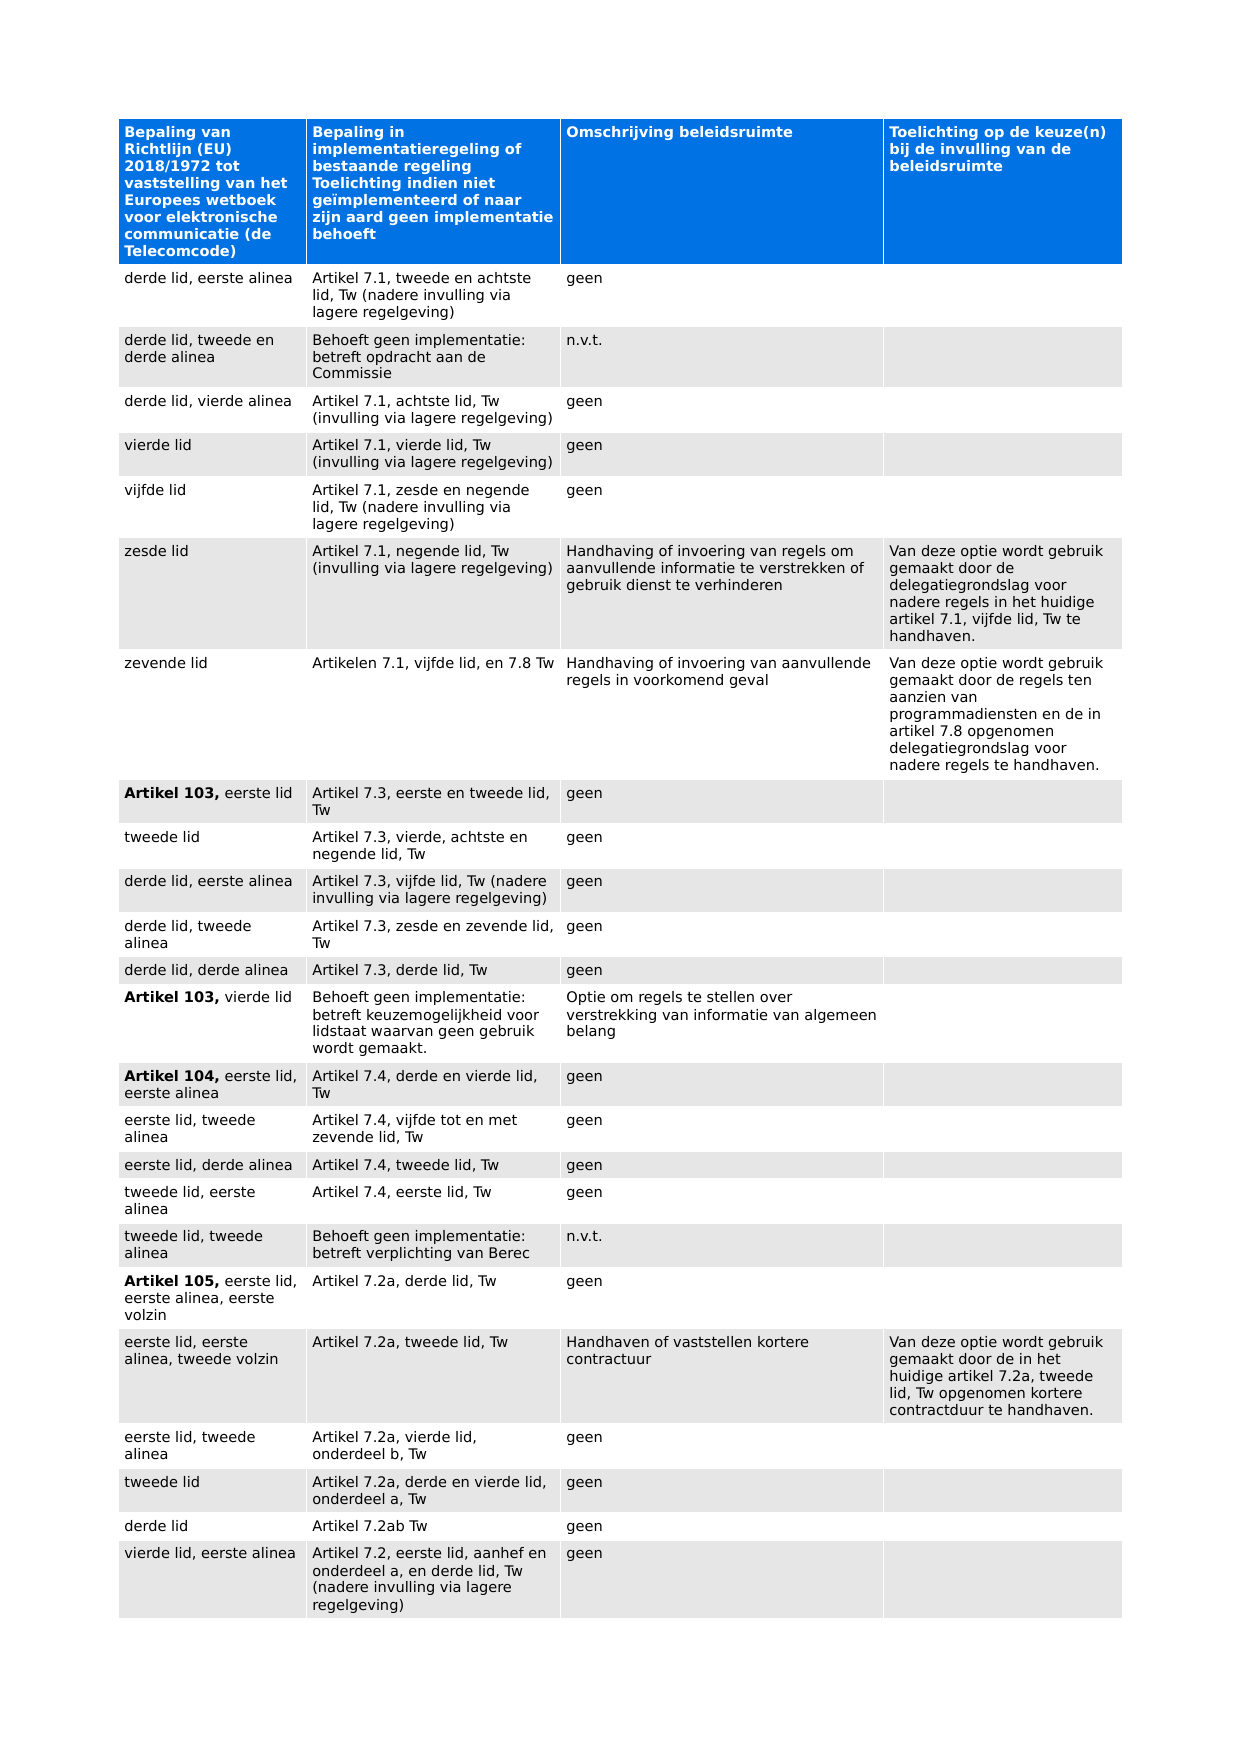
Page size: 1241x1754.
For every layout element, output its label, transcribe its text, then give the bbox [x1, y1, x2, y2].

table_cell tweede lid, tweede alinea [119, 1224, 306, 1267]
table_cell Artikel 7.4, eerste lid, Tw [307, 1179, 560, 1222]
table_header Bepaling van Richtlijn (EU) 2018/1972 tot vaststelling van het Europees wetboek voor elektronische communicatie (de Telecomcode) [119, 119, 306, 264]
table_cell Artikel 7.2a, derde lid, Tw [307, 1268, 560, 1328]
table_cell Handhaven of vaststellen kortere contractuur [561, 1329, 883, 1423]
table_cell geen [561, 477, 883, 537]
table_cell Artikel 104, eerste lid, eerste alinea [119, 1063, 306, 1106]
table_cell Behoeft geen implementatie: betreft keuzemogelijkheid voor lidstaat waarvan geen gebruik wordt gemaakt. [307, 985, 560, 1062]
table_cell Artikel 7.3, vijfde lid, Tw (nadere invulling via lagere regelgeving) [307, 869, 560, 912]
table_header Omschrijving beleidsruimte [561, 119, 883, 264]
table_cell geen [561, 433, 883, 476]
table_cell Artikel 7.1, vierde lid, Tw (invulling via lagere regelgeving) [307, 433, 560, 476]
table_cell eerste lid, eerste alinea, tweede volzin [119, 1329, 306, 1423]
table_cell Van deze optie wordt gebruik gemaakt door de delegatiegrondslag voor nadere regels in het huidige artikel 7.1, vijfde lid, Tw te handhaven. [884, 538, 1122, 649]
table_cell n.v.t. [561, 1224, 883, 1267]
table_cell zesde lid [119, 538, 306, 649]
table_cell [884, 1513, 1122, 1540]
table_cell geen [561, 1063, 883, 1106]
table_cell n.v.t. [561, 327, 883, 387]
table_cell [884, 1108, 1122, 1151]
table_cell vierde lid, eerste alinea [119, 1541, 306, 1618]
table_cell geen [561, 913, 883, 956]
table_cell Artikel 7.4, derde en vierde lid, Tw [307, 1063, 560, 1106]
table_cell geen [561, 957, 883, 984]
table_header Bepaling in implementatieregeling of bestaande regeling Toelichting indien niet geïmplementeerd of naar zijn aard geen implementatie behoeft [307, 119, 560, 264]
table_cell Artikel 7.4, tweede lid, Tw [307, 1152, 560, 1178]
table_cell [884, 913, 1122, 956]
table_cell geen [561, 265, 883, 326]
table_cell [884, 433, 1122, 476]
table_cell [884, 477, 1122, 537]
table_cell geen [561, 1179, 883, 1222]
table_cell [884, 1541, 1122, 1618]
table_cell geen [561, 1541, 883, 1618]
table_cell [884, 327, 1122, 387]
table_cell Artikel 7.2a, vierde lid, onderdeel b, Tw [307, 1425, 560, 1468]
table_cell derde lid, vierde alinea [119, 388, 306, 431]
table_cell geen [561, 1425, 883, 1468]
table_cell derde lid, derde alinea [119, 957, 306, 984]
table_cell geen [561, 1152, 883, 1178]
table_cell [884, 1268, 1122, 1328]
table_cell tweede lid, eerste alinea [119, 1179, 306, 1222]
table_cell derde lid [119, 1513, 306, 1540]
table_cell eerste lid, tweede alinea [119, 1108, 306, 1151]
table_cell derde lid, eerste alinea [119, 869, 306, 912]
table_cell Van deze optie wordt gebruik gemaakt door de regels ten aanzien van programmadiensten en de in artikel 7.8 opgenomen delegatiegrondslag voor nadere regels te handhaven. [884, 651, 1122, 779]
table_cell derde lid, eerste alinea [119, 265, 306, 326]
table_cell derde lid, tweede en derde alinea [119, 327, 306, 387]
table_cell eerste lid, tweede alinea [119, 1425, 306, 1468]
table_cell Artikel 7.1, negende lid, Tw (invulling via lagere regelgeving) [307, 538, 560, 649]
table_cell [884, 1224, 1122, 1267]
table_cell Artikel 105, eerste lid, eerste alinea, eerste volzin [119, 1268, 306, 1328]
table_cell geen [561, 1513, 883, 1540]
table_cell Artikel 103, vierde lid [119, 985, 306, 1062]
table_cell Behoeft geen implementatie: betreft verplichting van Berec [307, 1224, 560, 1267]
table_cell [884, 265, 1122, 326]
table_cell Artikel 7.3, derde lid, Tw [307, 957, 560, 984]
table_cell Artikel 7.4, vijfde tot en met zevende lid, Tw [307, 1108, 560, 1151]
table_cell [884, 869, 1122, 912]
table_cell [884, 780, 1122, 823]
table_cell geen [561, 1108, 883, 1151]
table_cell Artikel 7.1, tweede en achtste lid, Tw (nadere invulling via lagere regelgeving) [307, 265, 560, 326]
table_cell [884, 985, 1122, 1062]
table_cell Artikel 7.2a, tweede lid, Tw [307, 1329, 560, 1423]
table_cell vijfde lid [119, 477, 306, 537]
table_cell Artikel 7.2a, derde en vierde lid, onderdeel a, Tw [307, 1469, 560, 1512]
table_cell Artikel 7.1, zesde en negende lid, Tw (nadere invulling via lagere regelgeving) [307, 477, 560, 537]
table_cell geen [561, 780, 883, 823]
table_cell Artikelen 7.1, vijfde lid, en 7.8 Tw [307, 651, 560, 779]
table_cell tweede lid [119, 1469, 306, 1512]
table_cell Handhaving of invoering van regels om aanvullende informatie te verstrekken of gebruik dienst te verhinderen [561, 538, 883, 649]
table_cell [884, 388, 1122, 431]
table_cell [884, 1425, 1122, 1468]
table_cell vierde lid [119, 433, 306, 476]
table_cell [884, 1469, 1122, 1512]
table_cell geen [561, 824, 883, 867]
table_cell Artikel 103, eerste lid [119, 780, 306, 823]
table_cell Artikel 7.2ab Tw [307, 1513, 560, 1540]
table_cell zevende lid [119, 651, 306, 779]
table_header Toelichting op de keuze(n) bij de invulling van de beleidsruimte [884, 119, 1122, 264]
table_cell Artikel 7.1, achtste lid, Tw (invulling via lagere regelgeving) [307, 388, 560, 431]
table_cell Behoeft geen implementatie: betreft opdracht aan de Commissie [307, 327, 560, 387]
table_cell Artikel 7.3, zesde en zevende lid, Tw [307, 913, 560, 956]
table_cell Van deze optie wordt gebruik gemaakt door de in het huidige artikel 7.2a, tweede lid, Tw opgenomen kortere contractduur te handhaven. [884, 1329, 1122, 1423]
table_cell [884, 824, 1122, 867]
table_cell [884, 1179, 1122, 1222]
table_cell geen [561, 388, 883, 431]
table_cell geen [561, 869, 883, 912]
table_cell Artikel 7.3, vierde, achtste en negende lid, Tw [307, 824, 560, 867]
table_cell geen [561, 1469, 883, 1512]
table_cell geen [561, 1268, 883, 1328]
table_cell Artikel 7.2, eerste lid, aanhef en onderdeel a, en derde lid, Tw (nadere invulling via lagere regelgeving) [307, 1541, 560, 1618]
table_cell [884, 1152, 1122, 1178]
table_cell tweede lid [119, 824, 306, 867]
table_cell Artikel 7.3, eerste en tweede lid, Tw [307, 780, 560, 823]
table_cell eerste lid, derde alinea [119, 1152, 306, 1178]
table_cell [884, 957, 1122, 984]
table_cell Handhaving of invoering van aanvullende regels in voorkomend geval [561, 651, 883, 779]
table_cell [884, 1063, 1122, 1106]
table_cell Optie om regels te stellen over verstrekking van informatie van algemeen belang [561, 985, 883, 1062]
table_cell derde lid, tweede alinea [119, 913, 306, 956]
